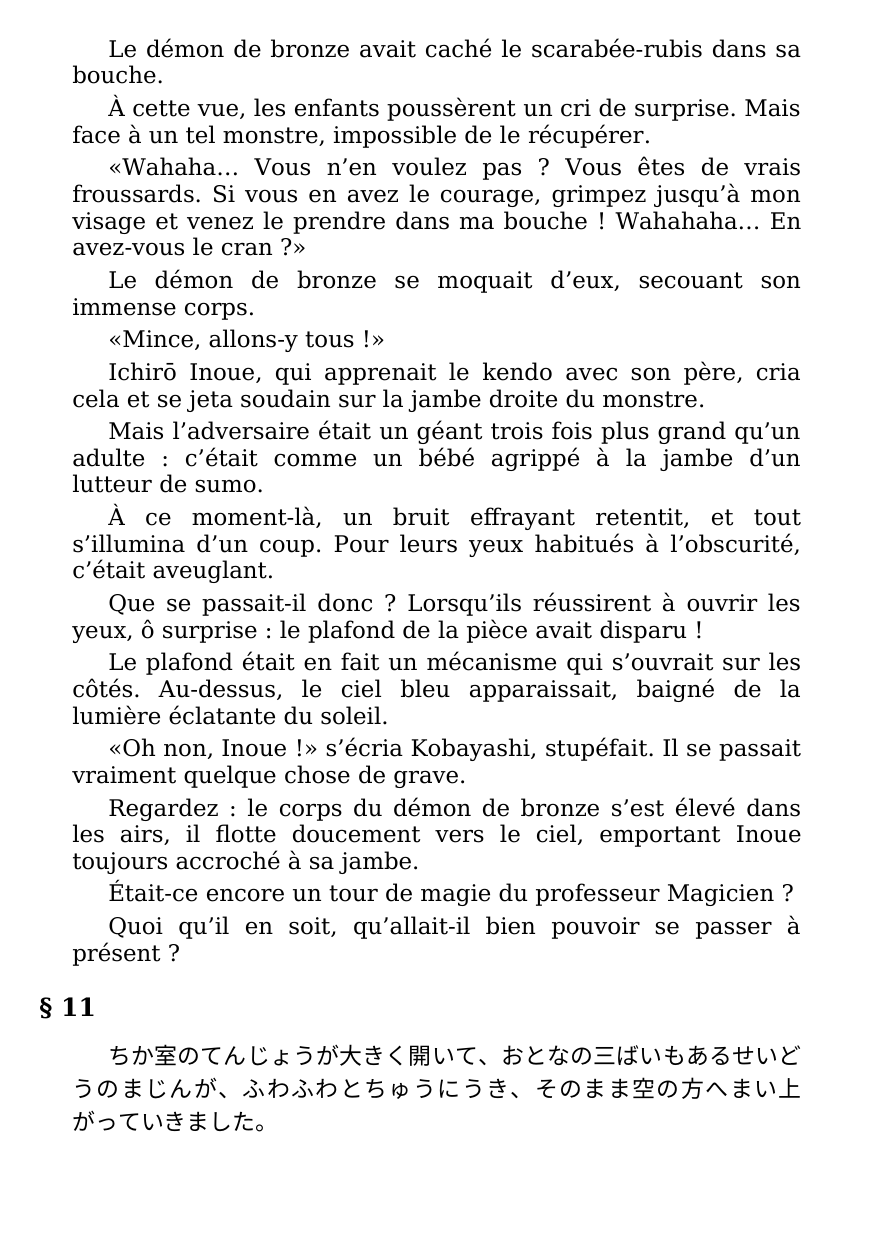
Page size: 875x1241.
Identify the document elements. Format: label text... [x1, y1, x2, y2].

text «Oh non, Inoue !» s’écria Kobayashi, stupéfait. Il se passait vraiment quelque chose de grave. [72, 735, 802, 789]
text ちか室のてんじょうが大きく開いて、おとなの三ばいもあるせいどうのまじんが、ふわふわとちゅうにうき、そのまま空の方へまい上がっていきました。 [72, 1037, 802, 1137]
text Le plafond était en fait un mécanisme qui s’ouvrait sur les côtés. Au-dessus, le ciel bleu apparaissait, baigné de la lumière éclatante du soleil. [72, 649, 802, 729]
text À cette vue, les enfants poussèrent un cri de surprise. Mais face à un tel monstre, impossible de le récupérer. [72, 95, 802, 149]
text Que se passait-il donc ? Lorsqu’ils réussirent à ouvrir les yeux, ô surprise : le plafond de la pièce avait disparu ! [72, 590, 802, 643]
text «Mince, allons-y tous !» [72, 326, 802, 353]
text À ce moment-là, un bruit effrayant retentit, et tout s’illumina d’un coup. Pour leurs yeux habitués à l’obscurité, c’était aveuglant. [72, 504, 802, 584]
text «Wahaha… Vous n’en voulez pas ? Vous êtes de vrais froussards. Si vous en avez le courage, grimpez jusqu’à mon visage et venez le prendre dans ma bouche ! Wahahaha… En avez-vous le cran ?» [72, 154, 802, 261]
text Quoi qu’il en soit, qu’allait-il bien pouvoir se passer à présent ? [72, 913, 802, 967]
text Mais l’adversaire était un géant trois fois plus grand qu’un adulte : c’était comme un bébé agrippé à la jambe d’un lutteur de sumo. [72, 418, 802, 498]
subtitle § 11 [36, 990, 838, 1026]
text Était-ce encore un tour de magie du professeur Magicien ? [72, 881, 802, 907]
text Le démon de bronze se moquait d’eux, secouant son immense corps. [72, 267, 802, 321]
text Le démon de bronze avait caché le scarabée-rubis dans sa bouche. [72, 36, 802, 89]
text Regardez : le corps du démon de bronze s’est élevé dans les airs, il flotte doucement vers le ciel, emportant Inoue toujours accroché à sa jambe. [72, 795, 802, 875]
text Ichirō Inoue, qui apprenait le kendo avec son père, cria cela et se jeta soudain sur la jambe droite du monstre. [72, 359, 802, 412]
